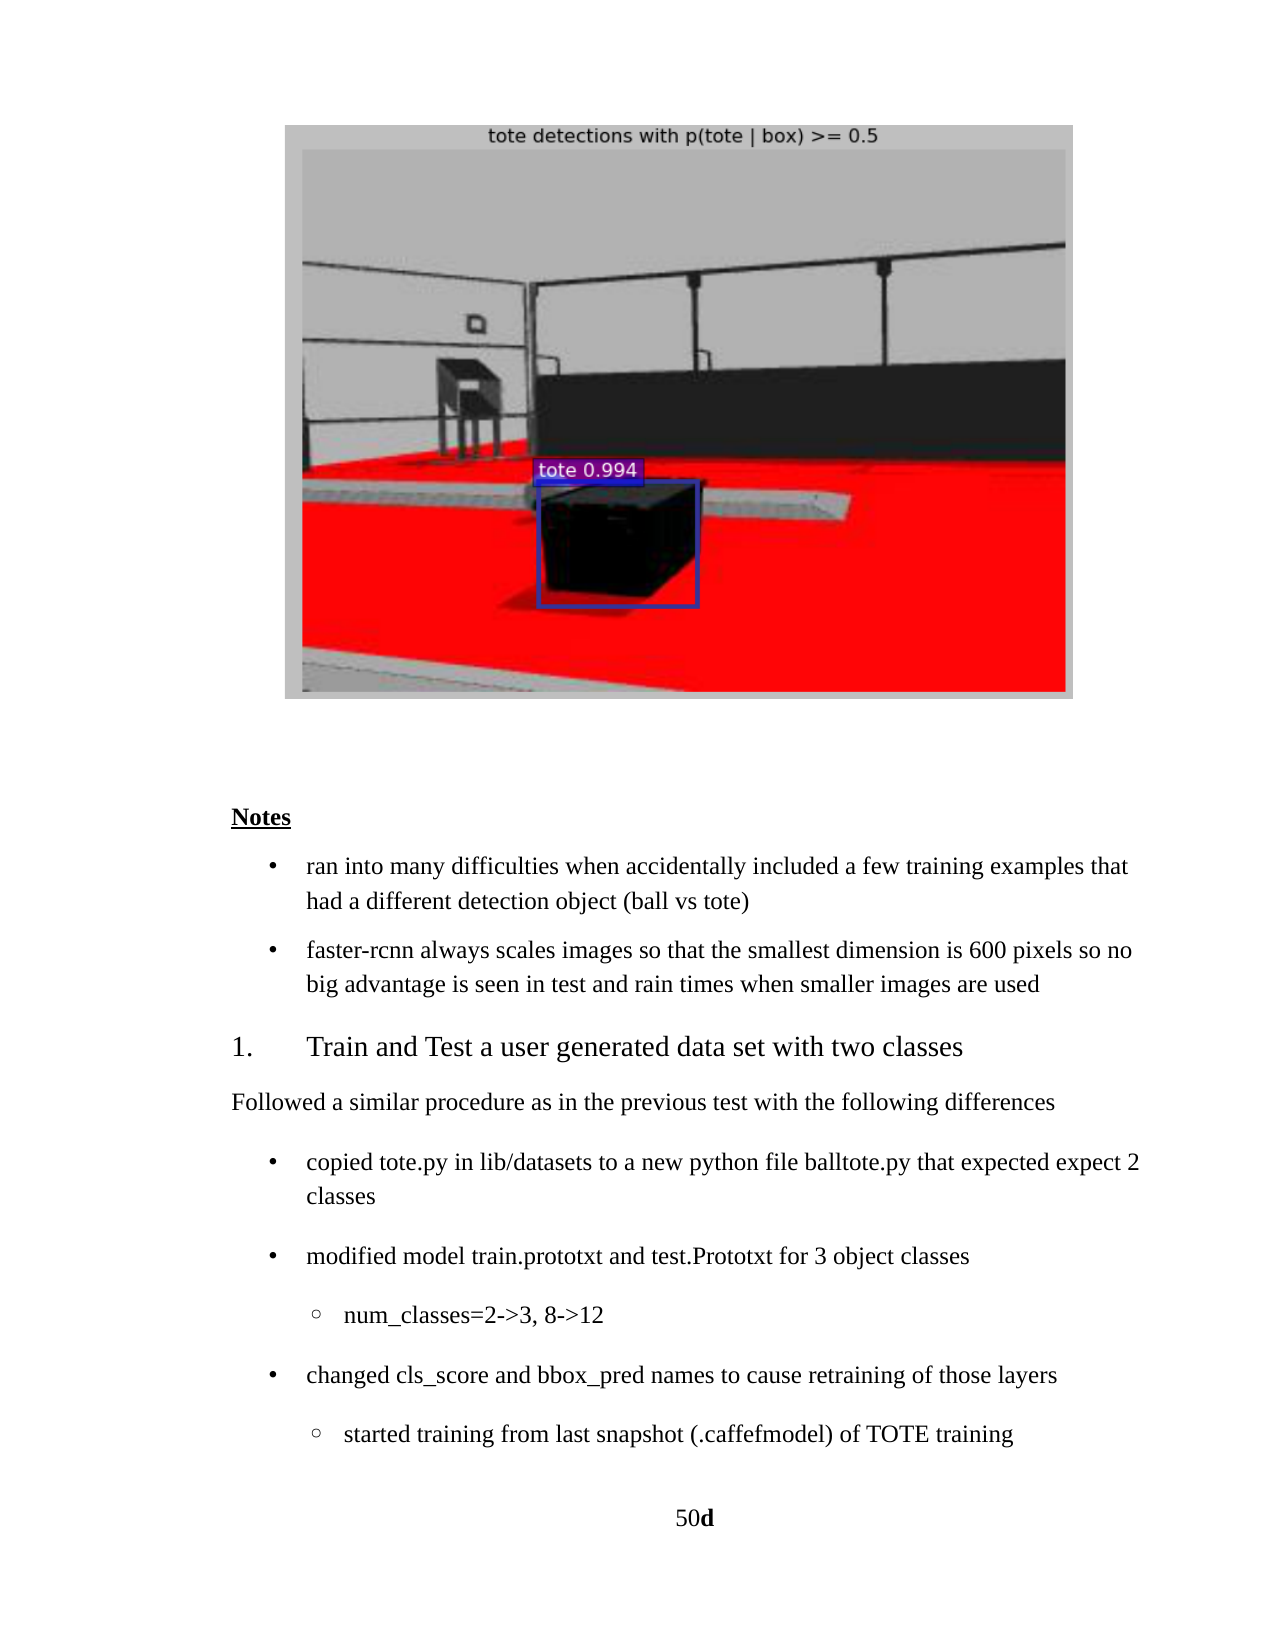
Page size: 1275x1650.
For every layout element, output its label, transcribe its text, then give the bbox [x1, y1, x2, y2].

list changed cls_score and bbox_pred names to cause retraining of those layers [269, 1360, 1158, 1389]
list started training from last snapshot (.caffefmodel) of TOTE training [306, 1419, 1158, 1448]
subtitle Train and Test a user generated data set with two classes [231, 1029, 1158, 1062]
list copied tote.py in lib/datasets to a new python file balltote.py that expected expect 2 classes [269, 1147, 1158, 1210]
list modified model train.prototxt and test.Prototxt for 3 object classes [269, 1241, 1158, 1270]
list num_classes=2->3, 8->12 [306, 1300, 1158, 1329]
list ran into many difficulties when accidentally included a few training examples that had a different detection object (ball vs tote) [269, 851, 1158, 915]
text Notes [231, 802, 1158, 831]
picture [284, 125, 1073, 699]
list Followed a similar procedure as in the previous test with the following differences [231, 1087, 1158, 1116]
list faster-rcnn always scales images so that the smallest dimension is 600 pixels so no big advantage is seen in test and rain times when smaller images are used [269, 935, 1158, 998]
